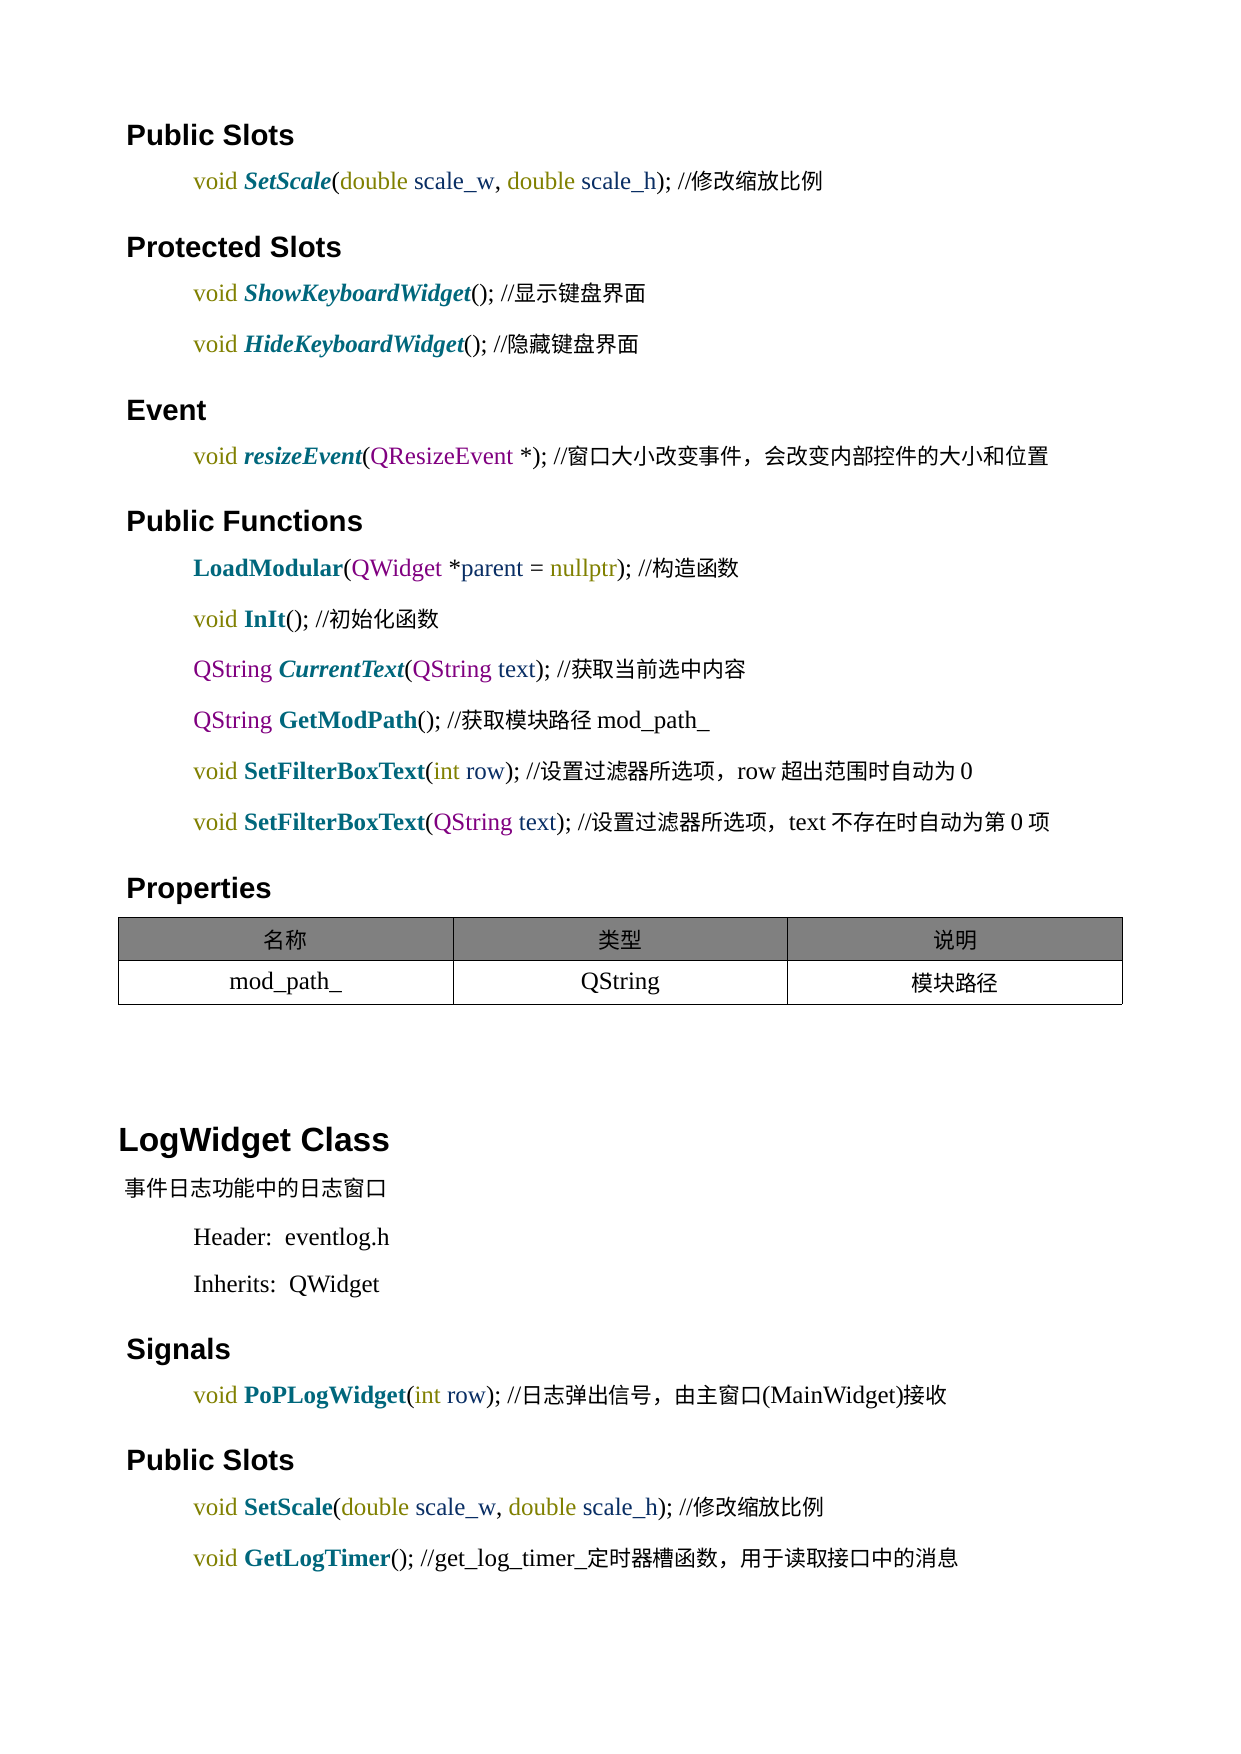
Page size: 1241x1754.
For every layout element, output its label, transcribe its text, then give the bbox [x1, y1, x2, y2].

table_header 类型 [454, 918, 787, 960]
text void SetFilterBoxText(QString text); //设置过滤器所选项，text不存在时自动为第0项 [118, 805, 1122, 837]
text void resizeEvent(QResizeEvent *); //窗口大小改变事件，会改变内部控件的大小和位置 [118, 439, 1122, 471]
text QString GetModPath(); //获取模块路径mod_path_ [118, 703, 1122, 735]
table_header 说明 [788, 918, 1122, 960]
subtitle Event [118, 393, 1122, 426]
text void SetScale(double scale_w, double scale_h); //修改缩放比例 [118, 1489, 1122, 1521]
subtitle Signals [118, 1332, 1122, 1365]
text void GetLogTimer(); //get_log_timer_定时器槽函数，用于读取接口中的消息 [118, 1541, 1122, 1572]
table_cell mod_path_ [119, 961, 453, 1003]
text void SetFilterBoxText(int row); //设置过滤器所选项，row超出范围时自动为0 [118, 754, 1122, 786]
text LoadModular(QWidget *parent = nullptr); //构造函数 [118, 551, 1122, 582]
table_cell 模块路径 [788, 961, 1122, 1003]
subtitle Public Slots [118, 1443, 1122, 1477]
text void PoPLogWidget(int row); //日志弹出信号，由主窗口(MainWidget)接收 [118, 1378, 1122, 1409]
text Header: eventlog.h [118, 1222, 1122, 1251]
subtitle Protected Slots [118, 230, 1122, 264]
text Inherits: QWidget [118, 1269, 1122, 1298]
table_header 名称 [119, 918, 453, 960]
text void HideKeyboardWidget(); //隐藏键盘界面 [118, 327, 1122, 359]
text 事件日志功能中的日志窗口 [118, 1171, 1122, 1202]
subtitle LogWidget Class [118, 1120, 1122, 1158]
text QString CurrentText(QString text); //获取当前选中内容 [118, 652, 1122, 684]
text void SetScale(double scale_w, double scale_h); //修改缩放比例 [118, 164, 1122, 196]
text void ShowKeyboardWidget(); //显示键盘界面 [118, 276, 1122, 308]
subtitle Properties [118, 871, 1122, 904]
subtitle Public Functions [118, 504, 1122, 538]
text void InIt(); //初始化函数 [118, 602, 1122, 633]
subtitle Public Slots [118, 118, 1122, 152]
table_cell QString [454, 961, 787, 1003]
